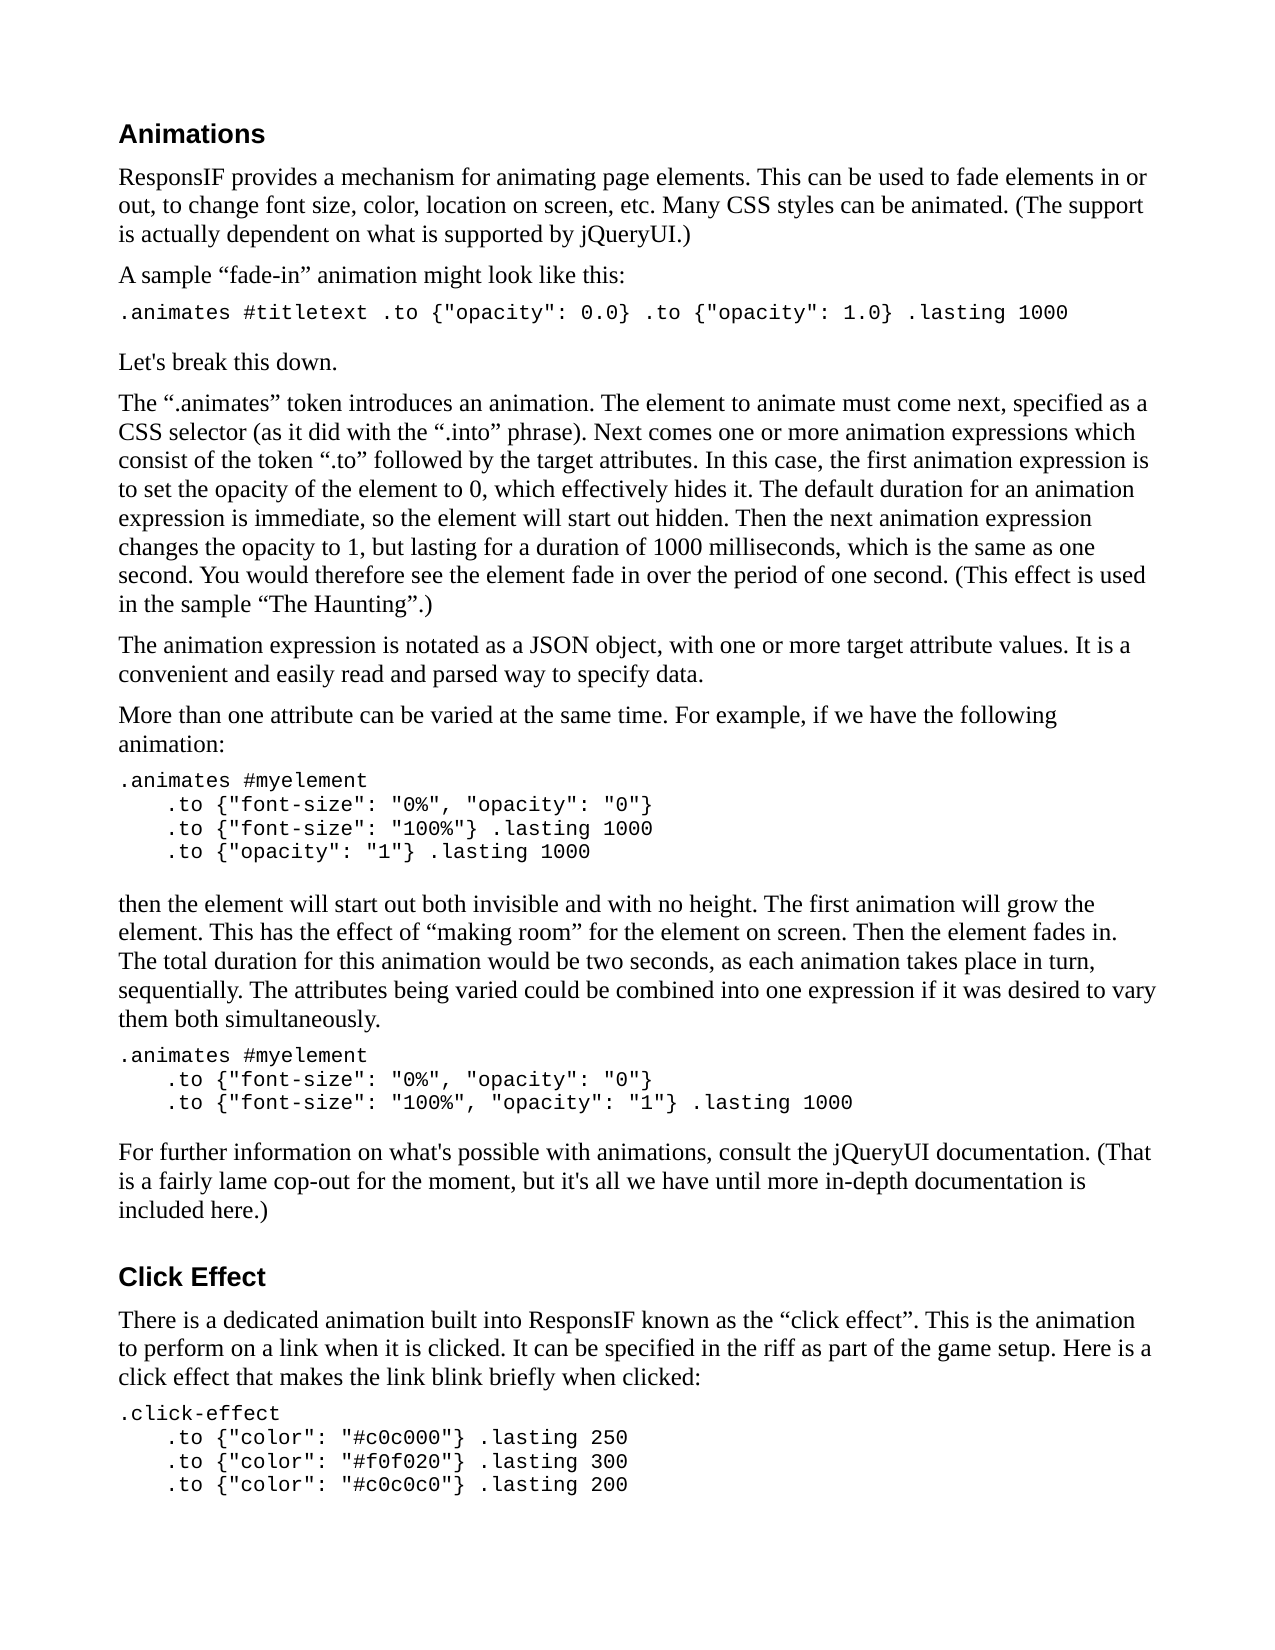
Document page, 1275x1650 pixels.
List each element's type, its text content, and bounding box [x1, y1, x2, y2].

text .to {"font-size": "0%", "opacity": "0"} [118, 1069, 1157, 1092]
text More than one attribute can be varied at the same time. For example, if we have the following animation: [118, 701, 1157, 758]
text The animation expression is notated as a JSON object, with one or more target attribute values. It is a convenient and easily read and parsed way to specify data. [118, 631, 1157, 688]
text .to {"opacity": "1"} .lasting 1000 [118, 841, 1157, 865]
text A sample “fade-in” animation might look like this: [118, 261, 1157, 289]
text then the element will start out both invisible and with no height. The first animation will grow the element. This has the effect of “making room” for the element on screen. Then the element fades in. The total duration for this animation would be two seconds, as each animation takes place in turn, sequentially. The attributes being varied could be combined into one expression if it was desired to vary them both simultaneously. [118, 889, 1157, 1032]
subtitle Animations [118, 118, 1157, 149]
text .to {"font-size": "100%"} .lasting 1000 [118, 818, 1157, 841]
text .to {"color": "#c0c000"} .lasting 250 [118, 1427, 1157, 1451]
text .to {"font-size": "100%", "opacity": "1"} .lasting 1000 [118, 1092, 1157, 1116]
text .animates #myelement [118, 1045, 1157, 1069]
text .animates #titletext .to {"opacity": 0.0} .to {"opacity": 1.0} .lasting 1000 [118, 302, 1157, 326]
text .to {"font-size": "0%", "opacity": "0"} [118, 794, 1157, 818]
subtitle Click Effect [118, 1261, 1157, 1292]
text .to {"color": "#c0c0c0"} .lasting 200 [118, 1474, 1157, 1498]
text .animates #myelement [118, 771, 1157, 794]
text There is a dedicated animation built into ResponsIF known as the “click effect”. This is the animation to perform on a link when it is clicked. It can be specified in the riff as part of the game setup. Here is a click effect that makes the link blink briefly when clicked: [118, 1305, 1157, 1391]
text ResponsIF provides a mechanism for animating page elements. This can be used to fade elements in or out, to change font size, color, location on screen, etc. Many CSS styles can be animated. (The support is actually dependent on what is supported by jQueryUI.) [118, 162, 1157, 248]
text Let's break this down. [118, 347, 1157, 376]
text .click-effect [118, 1403, 1157, 1427]
text .to {"color": "#f0f020"} .lasting 300 [118, 1451, 1157, 1474]
text The “.animates” token introduces an animation. The element to animate must come next, specified as a CSS selector (as it did with the “.into” phrase). Next comes one or more animation expressions which consist of the token “.to” followed by the target attributes. In this case, the first animation expression is to set the opacity of the element to 0, which effectively hides it. The default duration for an animation expression is immediate, so the element will start out hidden. Then the next animation expression changes the opacity to 1, but lasting for a duration of 1000 milliseconds, which is the same as one second. You would therefore see the element fade in over the period of one second. (This effect is used in the sample “The Haunting”.) [118, 388, 1157, 618]
text For further information on what's possible with animations, consult the jQueryUI documentation. (That is a fairly lame cop-out for the moment, but it's all we have until more in-depth documentation is included here.) [118, 1137, 1157, 1223]
